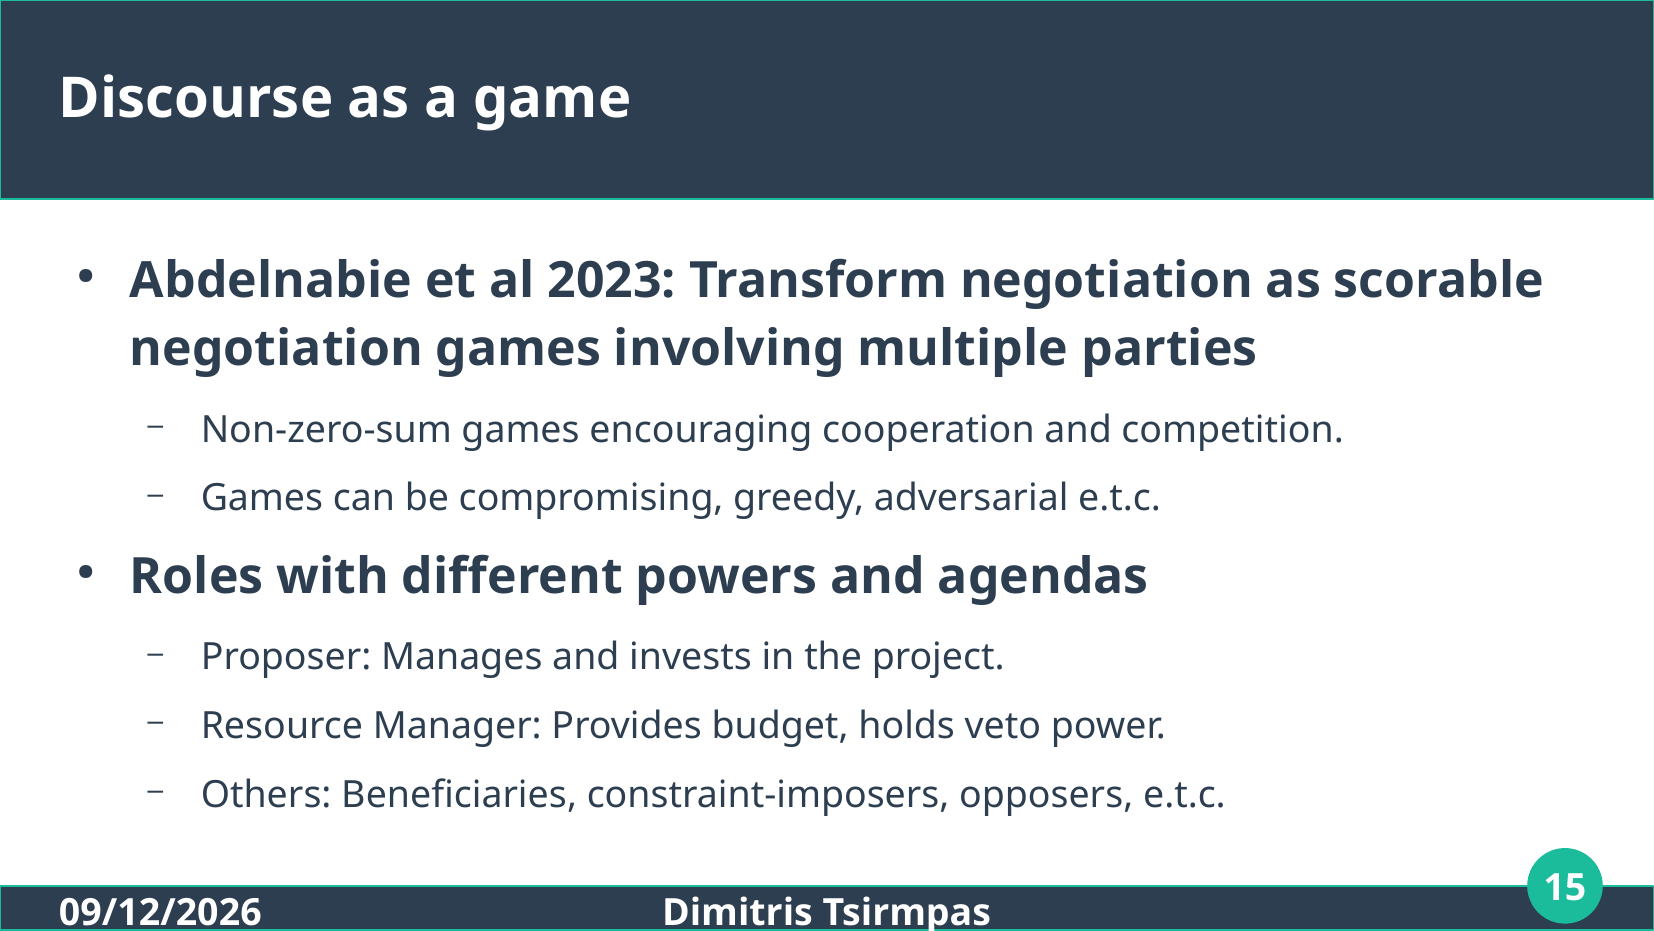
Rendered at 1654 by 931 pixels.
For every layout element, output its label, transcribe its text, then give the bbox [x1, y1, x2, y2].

title Discourse as a game [59, 37, 1595, 155]
list Abdelnabie et al 2023: Transform negotiation as scorable negotiation games involving multiple parties Non-zero-sum games encouraging cooperation and competition. Games can be compromising, greedy, adversarial e.t.c. Roles with different powers and agendas Proposer: Manages and invests in the project. Resource Manager: Provides budget, holds veto power. Others: Beneficiaries, constraint-imposers, opposers, e.t.c. [59, 243, 1595, 864]
